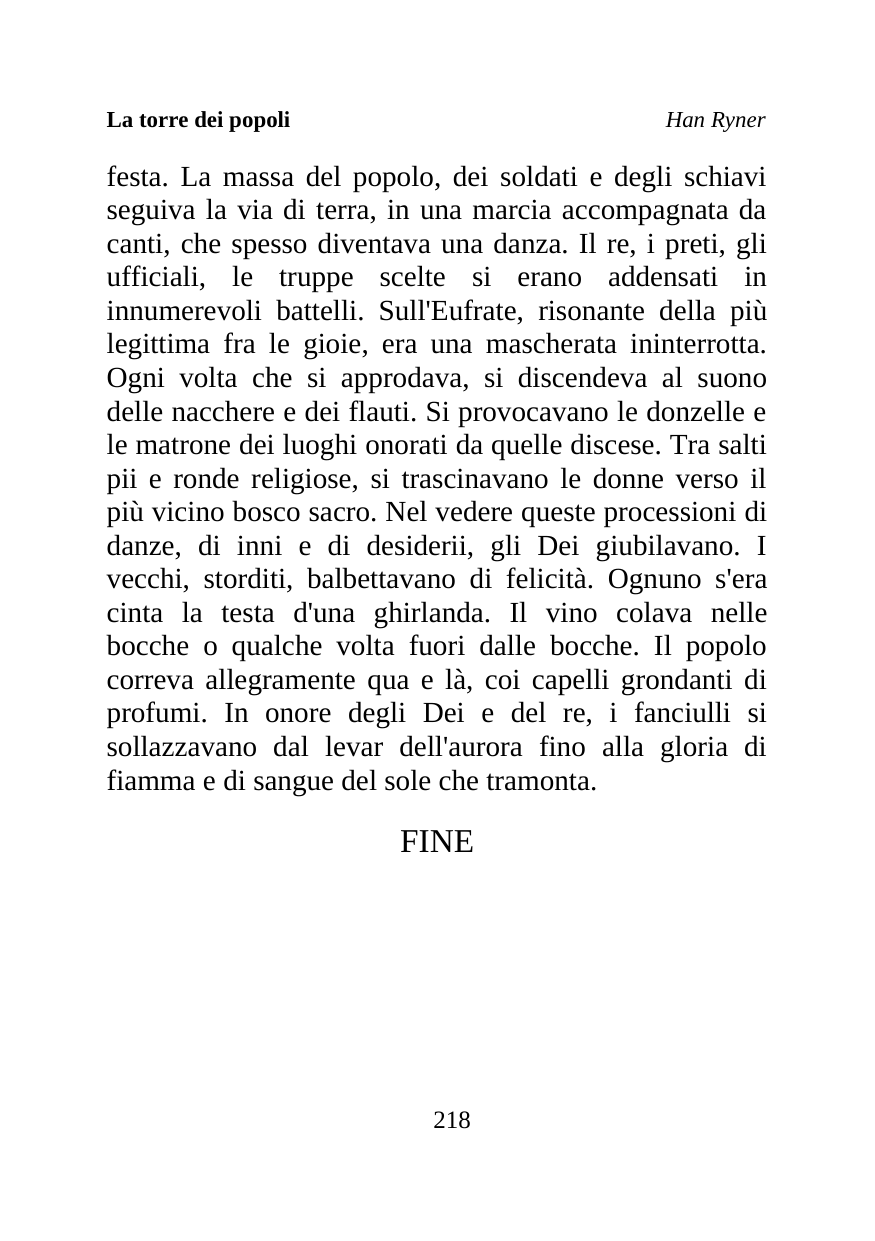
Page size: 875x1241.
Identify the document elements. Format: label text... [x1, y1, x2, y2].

text FINE [106, 821, 768, 859]
text festa. La massa del popolo, dei soldati e degli schiavi seguiva la via di terra, in una marcia accompagnata da canti, che spesso diventava una danza. Il re, i preti, gli ufficiali, le truppe scelte si erano addensati in innumerevoli battelli. Sull'Eufrate, risonante della più legittima fra le gioie, era una mascherata ininterrotta. Ogni volta che si approdava, si discendeva al suono delle nacchere e dei flauti. Si provocavano le donzelle e le matrone dei luoghi onorati da quelle discese. Tra salti pii e ronde religiose, si trascinavano le donne verso il più vicino bosco sacro. Nel vedere queste processioni di danze, di inni e di desiderii, gli Dei giubilavano. I vecchi, storditi, balbettavano di felicità. Ognuno s'era cinta la testa d'una ghirlanda. Il vino colava nelle bocche o qualche volta fuori dalle bocche. Il popolo correva allegramente qua e là, coi capelli grondanti di profumi. In onore degli Dei e del re, i fanciulli si sollazzavano dal levar dell'aurora fino alla gloria di fiamma e di sangue del sole che tramonta. [106, 159, 768, 796]
